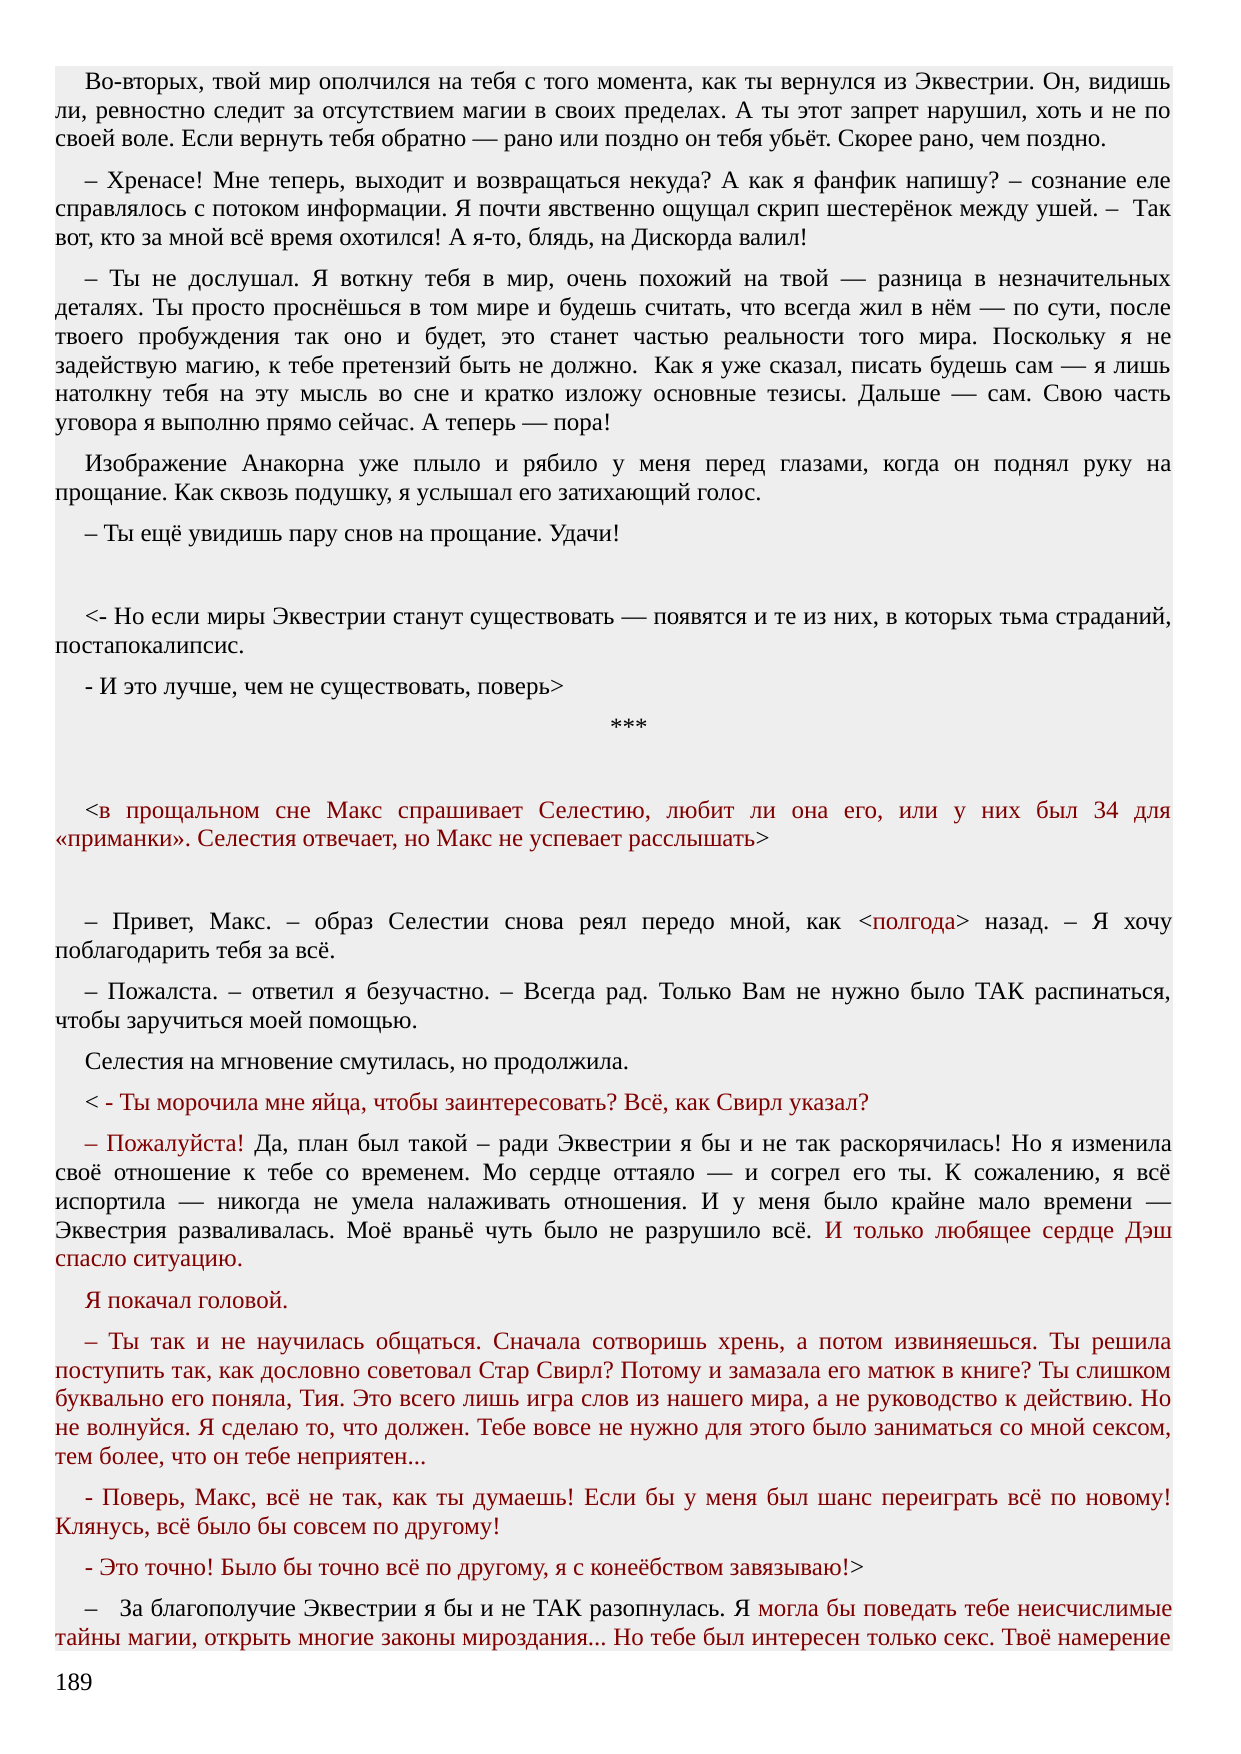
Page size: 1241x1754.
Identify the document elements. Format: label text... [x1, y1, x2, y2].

text - Поверь, Макс, всё не так, как ты думаешь! Если бы у меня был шанс переиграть всё по новому! Клянусь, всё было бы совсем по другому! [55, 1482, 1173, 1540]
text – Привет, Макс. – образ Селестии снова реял передо мной, как <полгода> назад. – Я хочу поблагодарить тебя за всё. [55, 906, 1173, 963]
text *** [55, 712, 1173, 741]
text Селестия на мгновение смутилась, но продолжила. [55, 1046, 1173, 1075]
text – За благополучие Эквестрии я бы и не ТАК разопнулась. Я могла бы поведать тебе неисчислимые тайны магии, открыть многие законы мироздания... Но тебе был интересен только секс. Твоё намерение [55, 1593, 1173, 1651]
text – Ты ещё увидишь пару снов на прощание. Удачи! [55, 518, 1173, 547]
text – Пожалуйста! Да, план был такой – ради Эквестрии я бы и не так раскорячилась! Но я изменила своё отношение к тебе со временем. Мо сердце оттаяло — и согрел его ты. К сожалению, я всё испортила — никогда не умела налаживать отношения. И у меня было крайне мало времени — Эквестрия разваливалась. Моё враньё чуть было не разрушило всё. И только любящее сердце Дэш спасло ситуацию. [55, 1128, 1173, 1272]
text - И это лучше, чем не существовать, поверь> [55, 671, 1173, 700]
text Во-вторых, твой мир ополчился на тебя с того момента, как ты вернулся из Эквестрии. Он, видишь ли, ревностно следит за отсутствием магии в своих пределах. А ты этот запрет нарушил, хоть и не по своей воле. Если вернуть тебя обратно — рано или поздно он тебя убьёт. Скорее рано, чем поздно. [55, 66, 1173, 152]
text < - Ты морочила мне яйца, чтобы заинтересовать? Всё, как Свирл указал? [55, 1087, 1173, 1116]
text – Ты не дослушал. Я воткну тебя в мир, очень похожий на твой — разница в незначительных деталях. Ты просто проснёшься в том мире и будешь считать, что всегда жил в нём — по сути, после твоего пробуждения так оно и будет, это станет частью реальности того мира. Поскольку я не задействую магию, к тебе претензий быть не должно. Как я уже сказал, писать будешь сам — я лишь натолкну тебя на эту мысль во сне и кратко изложу основные тезисы. Дальше — сам. Свою часть уговора я выполню прямо сейчас. А теперь — пора! [55, 263, 1173, 436]
text – Хренасе! Мне теперь, выходит и возвращаться некуда? А как я фанфик напишу? – сознание еле справлялось с потоком информации. Я почти явственно ощущал скрип шестерёнок между ушей. – Так вот, кто за мной всё время охотился! А я-то, блядь, на Дискорда валил! [55, 165, 1173, 251]
text <- Но если миры Эквестрии станут существовать — появятся и те из них, в которых тьма страданий, постапокалипсис. [55, 601, 1173, 658]
text – Ты так и не научилась общаться. Сначала сотворишь хрень, а потом извиняешься. Ты решила поступить так, как дословно советовал Стар Свирл? Потому и замазала его матюк в книге? Ты слишком буквально его поняла, Тия. Это всего лишь игра слов из нашего мира, а не руководство к действию. Но не волнуйся. Я сделаю то, что должен. Тебе вовсе не нужно для этого было заниматься со мной сексом, тем более, что он тебе неприятен... [55, 1326, 1173, 1470]
text Я покачал головой. [55, 1285, 1173, 1313]
text - Это точно! Было бы точно всё по другому, я с конеёбством завязываю!> [55, 1552, 1173, 1581]
text <в прощальном сне Макс спрашивает Селестию, любит ли она его, или у них был 34 для «приманки». Селестия отвечает, но Макс не успевает расслышать> [55, 795, 1173, 852]
text Изображение Анакорна уже плыло и рябило у меня перед глазами, когда он поднял руку на прощание. Как сквозь подушку, я услышал его затихающий голос. [55, 448, 1173, 506]
text – Пожалста. – ответил я безучастно. – Всегда рад. Только Вам не нужно было ТАК распинаться, чтобы заручиться моей помощью. [55, 976, 1173, 1033]
